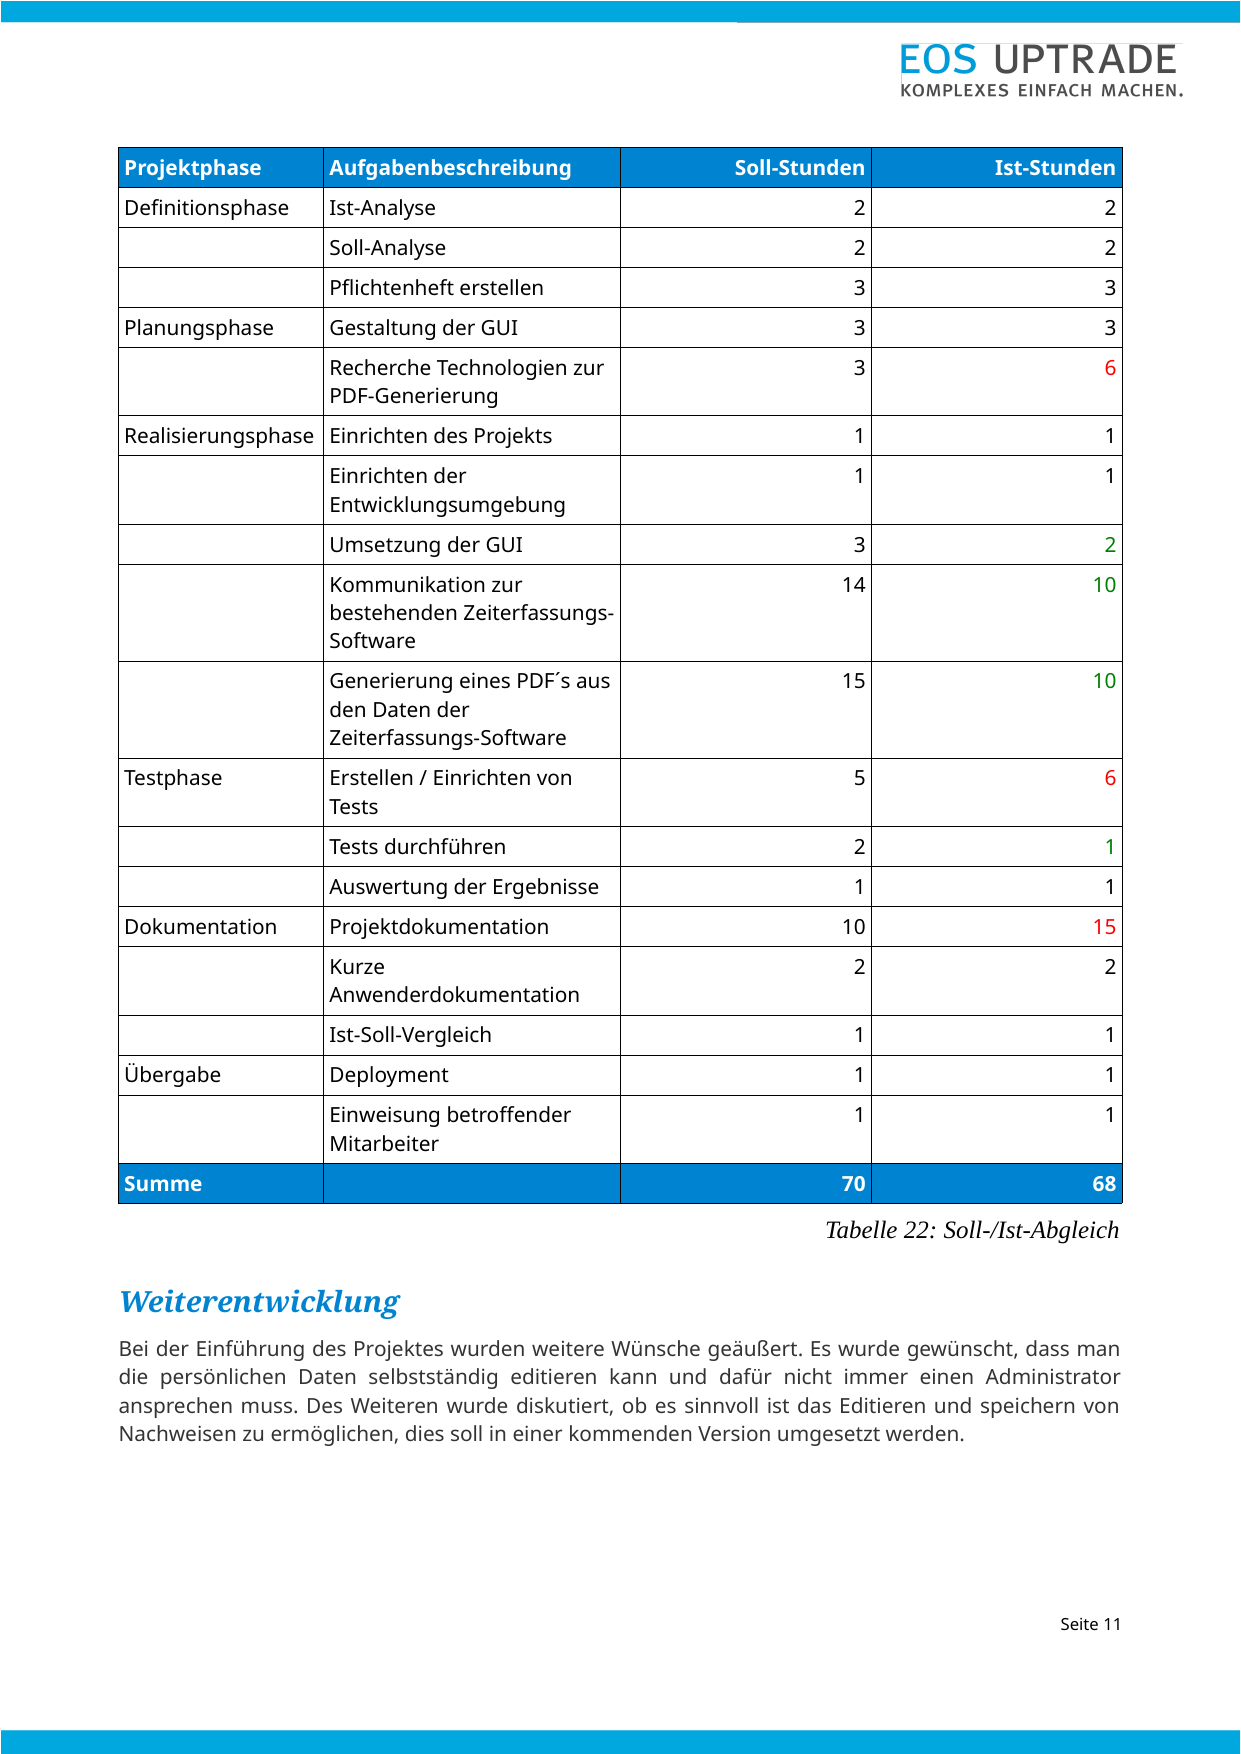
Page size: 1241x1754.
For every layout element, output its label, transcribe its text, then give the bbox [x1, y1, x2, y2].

table_cell [119, 228, 323, 267]
table_cell Kurze Anwenderdokumentation [324, 947, 620, 1014]
table_cell 1 [872, 456, 1122, 524]
table_cell Generierung eines PDF´s aus den Daten der Zeiterfassungs-Software [324, 662, 620, 758]
table_cell [119, 662, 323, 758]
table_cell 1 [621, 867, 871, 906]
table_header Projektphase [119, 148, 323, 187]
table_cell 2 [872, 228, 1122, 267]
table_cell Übergabe [119, 1056, 323, 1094]
table_cell 1 [621, 456, 871, 524]
table_header Aufgabenbeschreibung [324, 148, 620, 187]
table_cell 15 [872, 907, 1122, 946]
table_cell [119, 1096, 323, 1163]
table_cell 10 [872, 565, 1122, 661]
table_cell Ist-Analyse [324, 188, 620, 227]
table_cell 1 [872, 827, 1122, 866]
table_cell [119, 268, 323, 307]
table_cell Definitionsphase [119, 188, 323, 227]
table_cell 3 [621, 348, 871, 415]
table_cell 3 [621, 308, 871, 347]
table_cell Gestaltung der GUI [324, 308, 620, 347]
table_cell 15 [621, 662, 871, 758]
table_cell 1 [621, 416, 871, 455]
table_cell Deployment [324, 1056, 620, 1094]
table_cell Pflichtenheft erstellen [324, 268, 620, 307]
table_cell 3 [872, 308, 1122, 347]
table_cell [119, 1016, 323, 1054]
table_cell Planungsphase [119, 308, 323, 347]
table_cell Erstellen / Einrichten von Tests [324, 759, 620, 826]
table_cell 1 [621, 1056, 871, 1094]
table_cell Recherche Technologien zur PDF-Generierung [324, 348, 620, 415]
table_cell Kommunikation zur bestehenden Zeiterfassungs-Software [324, 565, 620, 661]
table_cell Einweisung betroffender Mitarbeiter [324, 1096, 620, 1163]
table_cell 14 [621, 565, 871, 661]
table_cell 1 [621, 1016, 871, 1054]
table_cell 2 [872, 947, 1122, 1014]
table_cell Auswertung der Ergebnisse [324, 867, 620, 906]
table_cell 1 [872, 1056, 1122, 1094]
table_cell 1 [872, 416, 1122, 455]
table_cell 3 [872, 268, 1122, 307]
table_cell 2 [621, 827, 871, 866]
table_cell Einrichten der Entwicklungsumgebung [324, 456, 620, 524]
table_cell 70 [621, 1164, 871, 1203]
table_cell 3 [621, 525, 871, 564]
table_cell 2 [621, 228, 871, 267]
table_cell 1 [872, 1016, 1122, 1054]
table_cell [119, 348, 323, 415]
table_cell 2 [621, 947, 871, 1014]
table_cell [324, 1164, 620, 1203]
table_cell Realisierungsphase [119, 416, 323, 455]
table_cell 1 [872, 1096, 1122, 1163]
table_cell Testphase [119, 759, 323, 826]
table_cell [119, 525, 323, 564]
table_cell 2 [872, 188, 1122, 227]
table_cell 5 [621, 759, 871, 826]
table_cell 2 [872, 525, 1122, 564]
table_header Soll-Stunden [621, 148, 871, 187]
text Bei der Einführung des Projektes wurden weitere Wünsche geäußert. Es wurde gewünscht, dass man die persönlichen Daten selbstständig editieren kann und dafür nicht immer einen Administrator ansprechen muss. Des Weiteren wurde diskutiert, ob es sinnvoll ist das Editieren und speichern von Nachweisen zu ermöglichen, dies soll in einer kommenden Version umgesetzt werden. [118, 1334, 1122, 1448]
table_cell Soll-Analyse [324, 228, 620, 267]
table_cell 6 [872, 759, 1122, 826]
table_cell 68 [872, 1164, 1122, 1203]
table_cell 1 [621, 1096, 871, 1163]
table_cell Ist-Soll-Vergleich [324, 1016, 620, 1054]
table_cell Projektdokumentation [324, 907, 620, 946]
table_cell 10 [872, 662, 1122, 758]
table_header Ist-Stunden [872, 148, 1122, 187]
table_cell Dokumentation [119, 907, 323, 946]
text Tabelle 22: Soll-/Ist-Abgleich [118, 1216, 1122, 1244]
picture [1, 23, 1240, 1730]
table_cell 1 [872, 867, 1122, 906]
table_cell 10 [621, 907, 871, 946]
table_cell [119, 456, 323, 524]
table_cell [119, 947, 323, 1014]
table_cell [119, 867, 323, 906]
table_cell Summe [119, 1164, 323, 1203]
table_cell 3 [621, 268, 871, 307]
table_cell Einrichten des Projekts [324, 416, 620, 455]
subtitle Weiterentwicklung [118, 1282, 1122, 1321]
table_cell 2 [621, 188, 871, 227]
table_cell [119, 827, 323, 866]
table_cell Tests durchführen [324, 827, 620, 866]
table_cell Umsetzung der GUI [324, 525, 620, 564]
table_cell [119, 565, 323, 661]
table_cell 6 [872, 348, 1122, 415]
